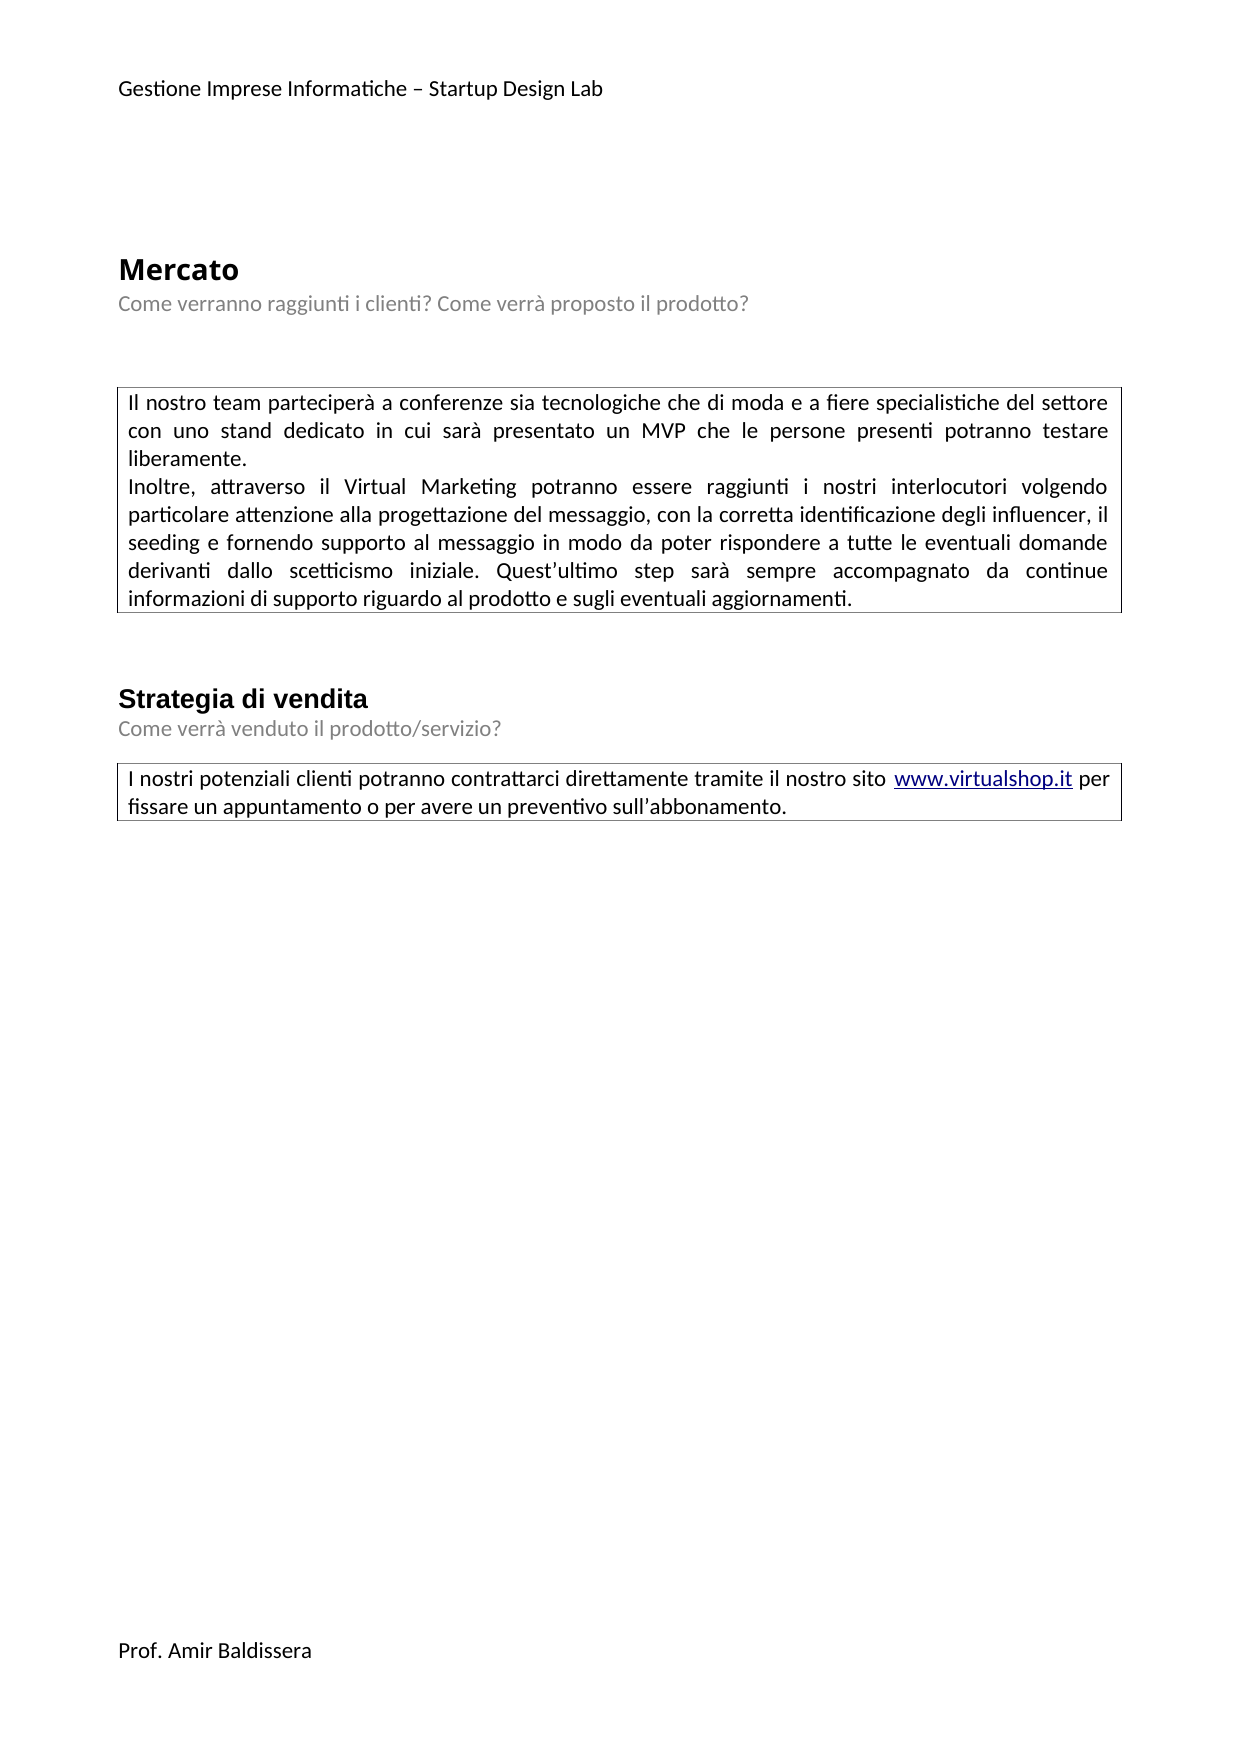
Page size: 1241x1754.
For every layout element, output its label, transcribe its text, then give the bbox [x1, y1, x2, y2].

table_header Il nostro team parteciperà a conferenze sia tecnologiche che di moda e a fiere specialistiche del settore con uno stand dedicato in cui sarà presentato un MVP che le persone presenti potranno testare liberamente. Inoltre, attraverso il Virtual Marketing potranno essere raggiunti i nostri interlocutori volgendo particolare attenzione alla progettazione del messaggio, con la corretta identificazione degli influencer, il seeding e fornendo supporto al messaggio in modo da poter rispondere a tutte le eventuali domande derivanti dallo scetticismo iniziale. Quest’ultimo step sarà sempre accompagnato da continue informazioni di supporto riguardo al prodotto e sugli eventuali aggiornamenti. [118, 388, 1121, 612]
subtitle Mercato [118, 249, 1122, 289]
text Come verranno raggiunti i clienti? Come verrà proposto il prodotto? [118, 289, 1122, 317]
table_header I nostri potenziali clienti potranno contrattarci direttamente tramite il nostro sito www.virtualshop.it per fissare un appuntamento o per avere un preventivo sull’abbonamento. [118, 764, 1121, 820]
text Come verrà venduto il prodotto/servizio? [118, 714, 1122, 742]
subtitle Strategia di vendita [118, 683, 1122, 714]
